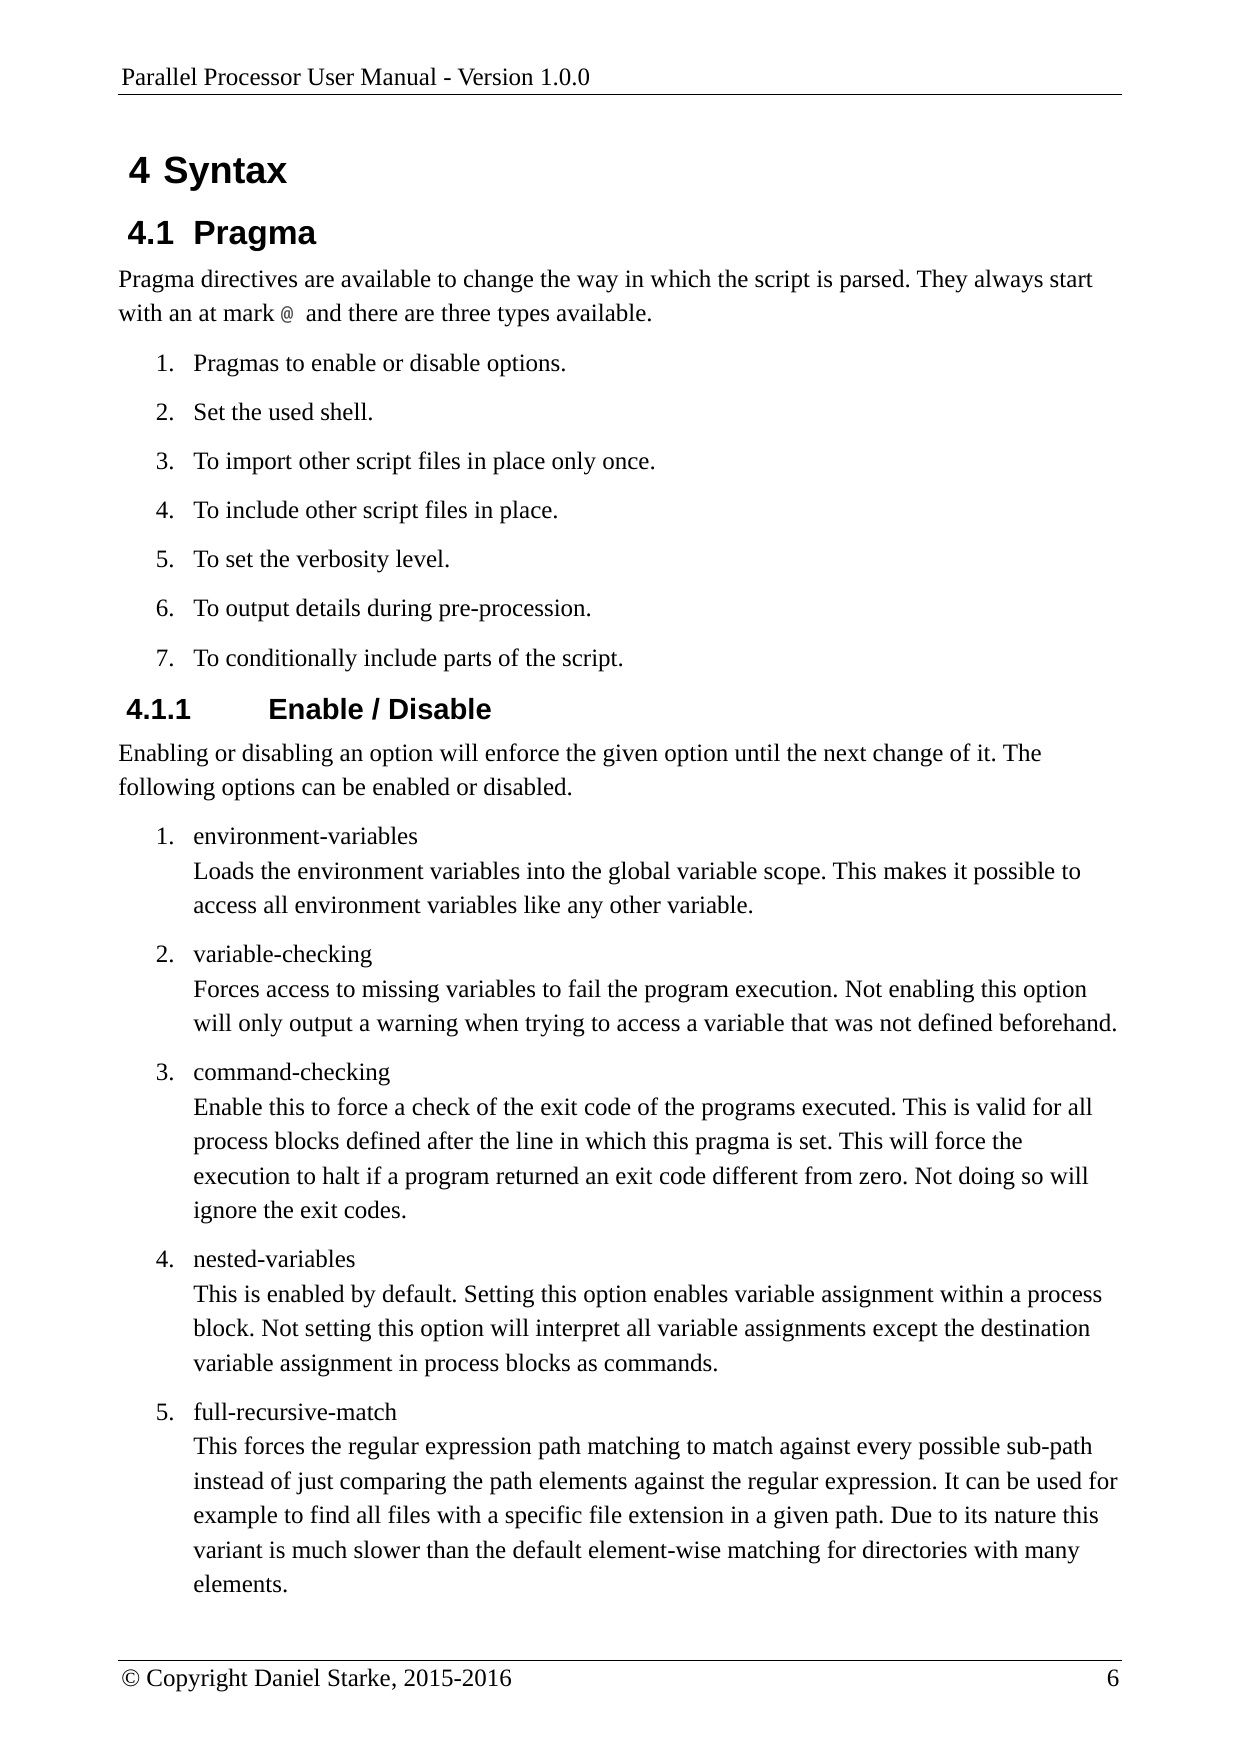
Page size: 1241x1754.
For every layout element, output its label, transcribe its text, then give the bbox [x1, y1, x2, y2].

subtitle Syntax [118, 148, 1122, 192]
list To conditionally include parts of the script. [156, 643, 1122, 671]
list To import other script files in place only once. [156, 446, 1122, 475]
list To set the verbosity level. [156, 544, 1122, 573]
list Pragmas to enable or disable options. [156, 348, 1122, 377]
list full-recursive-match This forces the regular expression path matching to match against every possible sub-path instead of just comparing the path elements against the regular expression. It can be used for example to find all files with a specific file extension in a given path. Due to its nature this variant is much slower than the default element-wise matching for directories with many elements. [156, 1397, 1122, 1598]
list To output details during pre-procession. [156, 593, 1122, 622]
list command-checking Enable this to force a check of the exit code of the programs executed. This is valid for all process blocks defined after the line in which this pragma is set. This will force the execution to halt if a program returned an exit code different from zero. Not doing so will ignore the exit codes. [156, 1057, 1122, 1224]
list To include other script files in place. [156, 495, 1122, 524]
subtitle Pragma [118, 213, 1122, 251]
list variable-checking Forces access to missing variables to fail the program execution. Not enabling this option will only output a warning when trying to access a variable that was not defined beforehand. [156, 939, 1122, 1037]
list environment-variables Loads the environment variables into the global variable scope. This makes it possible to access all environment variables like any other variable. [156, 821, 1122, 919]
subtitle Enable / Disable [118, 692, 1122, 725]
text Pragma directives are available to change the way in which the script is parsed. They always start with an at mark @ and there are three types available. [118, 264, 1122, 328]
list Set the used shell. [156, 397, 1122, 426]
text Enabling or disabling an option will enforce the given option until the next change of it. The following options can be enabled or disabled. [118, 738, 1122, 801]
list nested-variables This is enabled by default. Setting this option enables variable assignment within a process block. Not setting this option will interpret all variable assignments except the destination variable assignment in process blocks as commands. [156, 1244, 1122, 1376]
